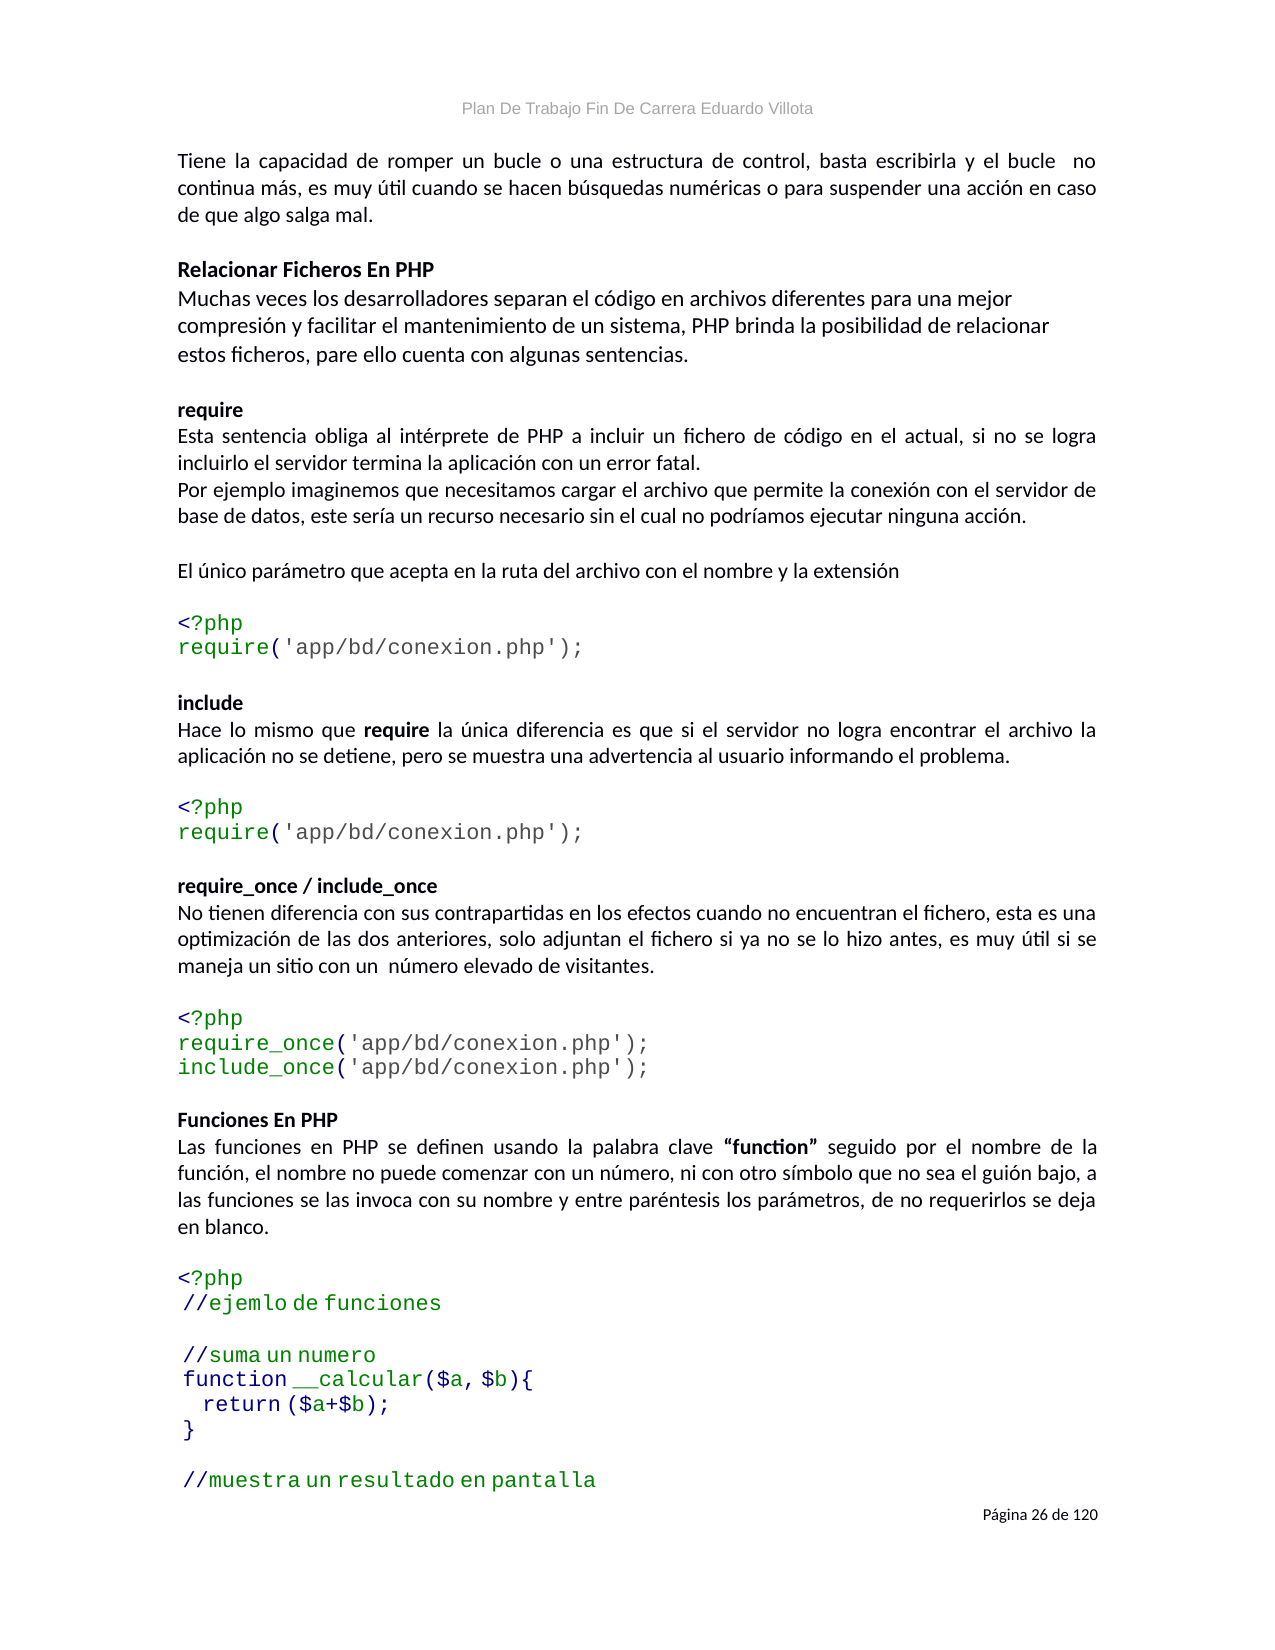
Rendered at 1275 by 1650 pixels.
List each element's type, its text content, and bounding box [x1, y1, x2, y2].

text No tienen diferencia con sus contrapartidas en los efectos cuando no encuentran el fichero, esta es una optimización de las dos anteriores, solo adjuntan el fichero si ya no se lo hizo antes, es muy útil si se maneja un sitio con un número elevado de visitantes. [177, 899, 1098, 979]
text //suma un numero [177, 1344, 1098, 1368]
text //muestra un resultado en pantalla [177, 1469, 1098, 1494]
text <?php [177, 612, 1098, 637]
text require_once('app/bd/conexion.php'); [177, 1032, 1098, 1057]
text } [177, 1418, 1098, 1443]
text require('app/bd/conexion.php'); [177, 821, 1098, 846]
text Muchas veces los desarrolladores separan el código en archivos diferentes para una mejor compresión y facilitar el mantenimiento de un sistema, PHP brinda la posibilidad de relacionar estos ficheros, pare ello cuenta con algunas sentencias. [177, 284, 1098, 368]
text Funciones En PHP [177, 1106, 1098, 1133]
text <?php [177, 1267, 1098, 1292]
text include [177, 689, 1098, 716]
text Por ejemplo imaginemos que necesitamos cargar el archivo que permite la conexión con el servidor de base de datos, este sería un recurso necesario sin el cual no podríamos ejecutar ninguna acción. [177, 476, 1098, 529]
text return ($a+$b); [177, 1393, 1098, 1418]
text Hace lo mismo que require la única diferencia es que si el servidor no logra encontrar el archivo la aplicación no se detiene, pero se muestra una advertencia al usuario informando el problema. [177, 716, 1098, 769]
text require_once / include_once [177, 872, 1098, 899]
text Relacionar Ficheros En PHP [177, 256, 1098, 284]
text El único parámetro que acepta en la ruta del archivo con el nombre y la extensión [177, 557, 1098, 584]
text <?php [177, 1007, 1098, 1032]
text require [177, 396, 1098, 422]
text //ejemlo de funciones [177, 1292, 1098, 1317]
text Tiene la capacidad de romper un bucle o una estructura de control, basta escribirla y el bucle no continua más, es muy útil cuando se hacen búsquedas numéricas o para suspender una acción en caso de que algo salga mal. [177, 148, 1098, 228]
text include_once('app/bd/conexion.php'); [177, 1057, 1098, 1081]
text Esta sentencia obliga al intérprete de PHP a incluir un fichero de código en el actual, si no se logra incluirlo el servidor termina la aplicación con un error fatal. [177, 422, 1098, 476]
text <?php [177, 796, 1098, 821]
text require('app/bd/conexion.php'); [177, 637, 1098, 661]
text function __calcular($a, $b){ [177, 1368, 1098, 1393]
text Las funciones en PHP se definen usando la palabra clave “function” seguido por el nombre de la función, el nombre no puede comenzar con un número, ni con otro símbolo que no sea el guión bajo, a las funciones se las invoca con su nombre y entre paréntesis los parámetros, de no requerirlos se deja en blanco. [177, 1133, 1098, 1239]
